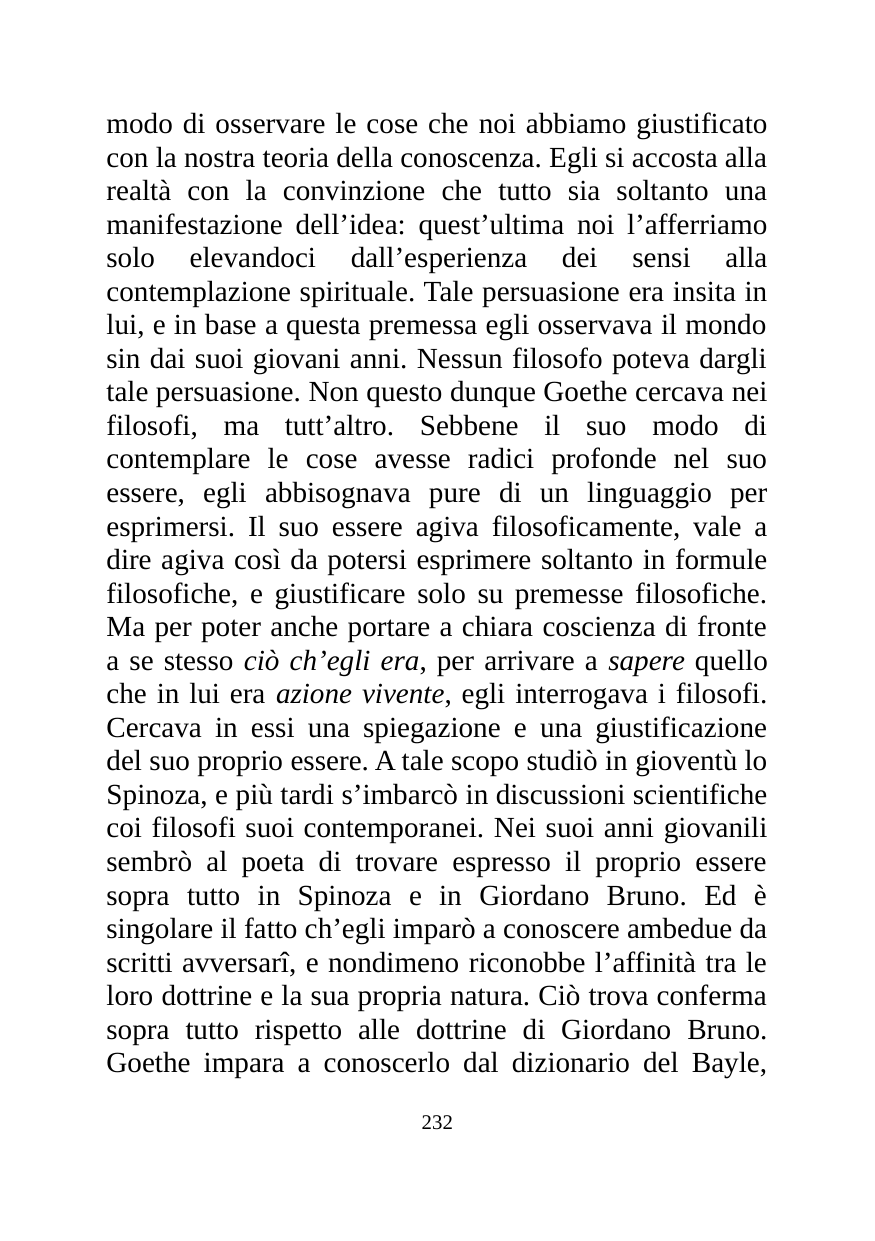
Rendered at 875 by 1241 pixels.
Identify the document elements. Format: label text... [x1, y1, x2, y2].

text modo di osservare le cose che noi abbiamo giustificato con la nostra teoria della conoscenza. Egli si accosta alla realtà con la convinzione che tutto sia soltanto una manifestazione dell’idea: quest’ultima noi l’afferriamo solo elevandoci dall’esperienza dei sensi alla contemplazione spirituale. Tale persuasione era insita in lui, e in base a questa premessa egli osservava il mondo sin dai suoi giovani anni. Nessun filosofo poteva dargli tale persuasione. Non questo dunque Goethe cercava nei filosofi, ma tutt’altro. Sebbene il suo modo di contemplare le cose avesse radici profonde nel suo essere, egli abbisognava pure di un linguaggio per esprimersi. Il suo essere agiva filosoficamente, vale a dire agiva così da potersi esprimere soltanto in formule filosofiche, e giustificare solo su premesse filosofiche. Ma per poter anche portare a chiara coscienza di fronte a se stesso ciò ch’egli era, per arrivare a sapere quello che in lui era azione vivente, egli interrogava i filosofi. Cercava in essi una spiegazione e una giustificazione del suo proprio essere. A tale scopo studiò in gioventù lo Spinoza, e più tardi s’imbarcò in discussioni scientifiche coi filosofi suoi contemporanei. Nei suoi anni giovanili sembrò al poeta di trovare espresso il proprio essere sopra tutto in Spinoza e in Giordano Bruno. Ed è singolare il fatto ch’egli imparò a conoscere ambedue da scritti avversarî, e nondimeno riconobbe l’affinità tra le loro dottrine e la sua propria natura. Ciò trova conferma sopra tutto rispetto alle dottrine di Giordano Bruno. Goethe impara a conoscerlo dal dizionario del Bayle, [106, 106, 768, 1079]
